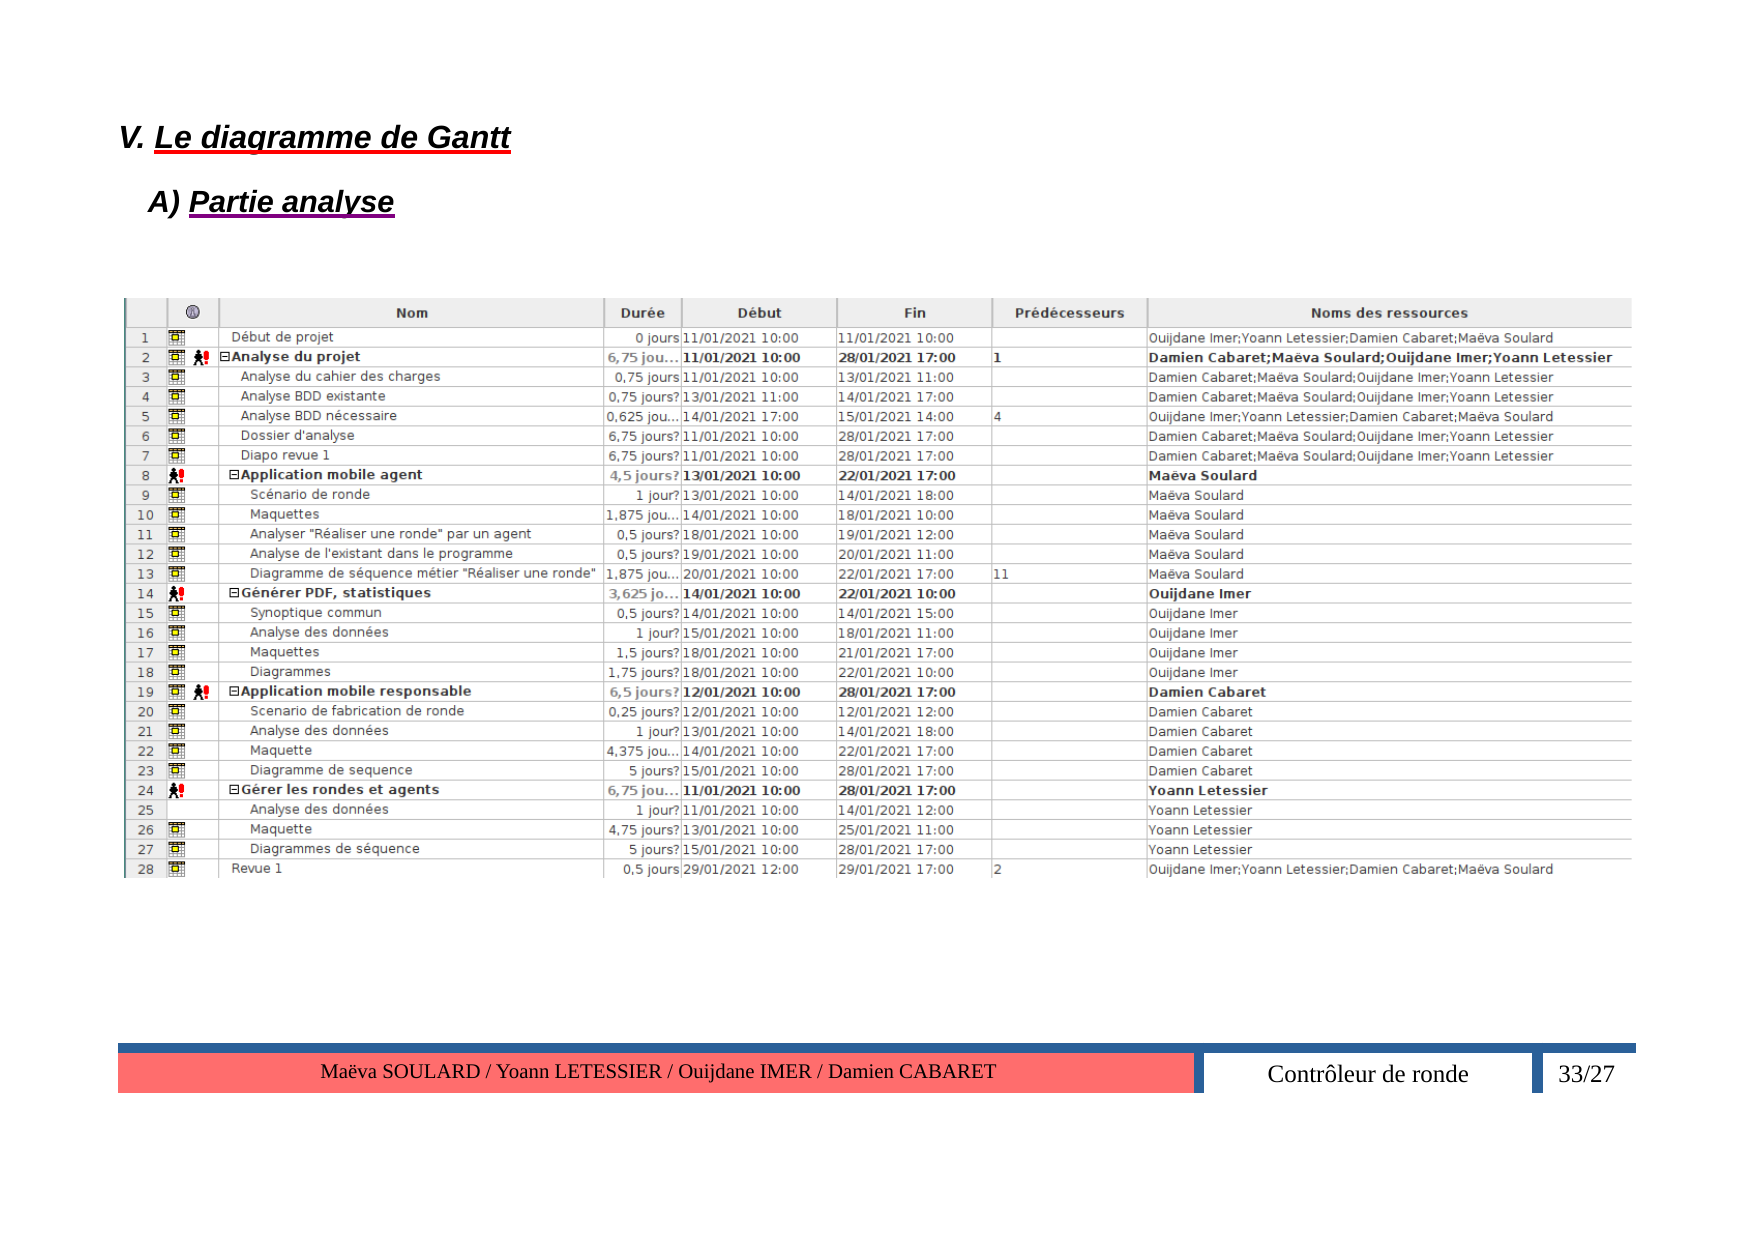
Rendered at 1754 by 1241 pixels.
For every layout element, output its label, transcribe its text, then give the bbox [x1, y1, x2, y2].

picture [124, 298, 1632, 878]
subtitle Partie analyse [118, 184, 1636, 219]
subtitle Le diagramme de Gantt [118, 118, 1636, 155]
